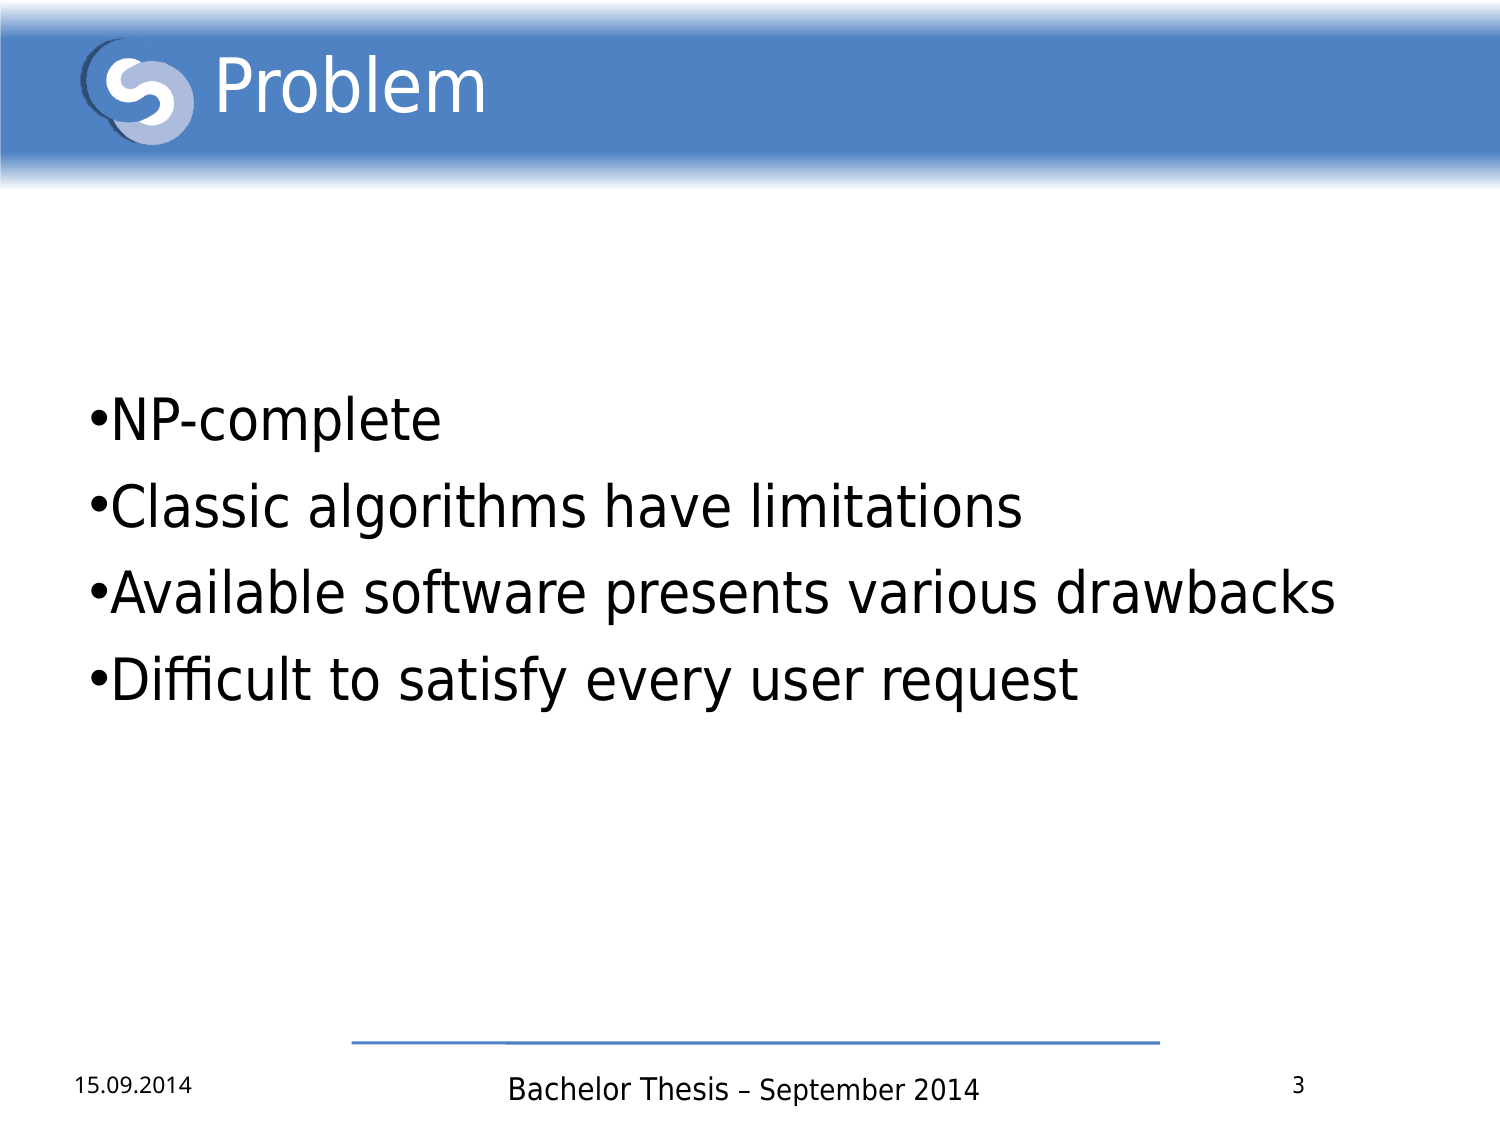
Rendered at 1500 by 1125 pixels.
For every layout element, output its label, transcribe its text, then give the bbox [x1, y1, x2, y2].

text_box 15.09.2014 [59, 1062, 245, 1109]
picture [0, 0, 1500, 189]
title Problem [199, 11, 1425, 155]
text_box Bachelor Thesis – September 2014 [421, 1061, 1067, 1108]
list NP-complete Classic algorithms have limitations Available software presents various drawbacks Difficult to satisfy every user request [75, 213, 1426, 882]
text_box [1277, 1061, 1426, 1108]
